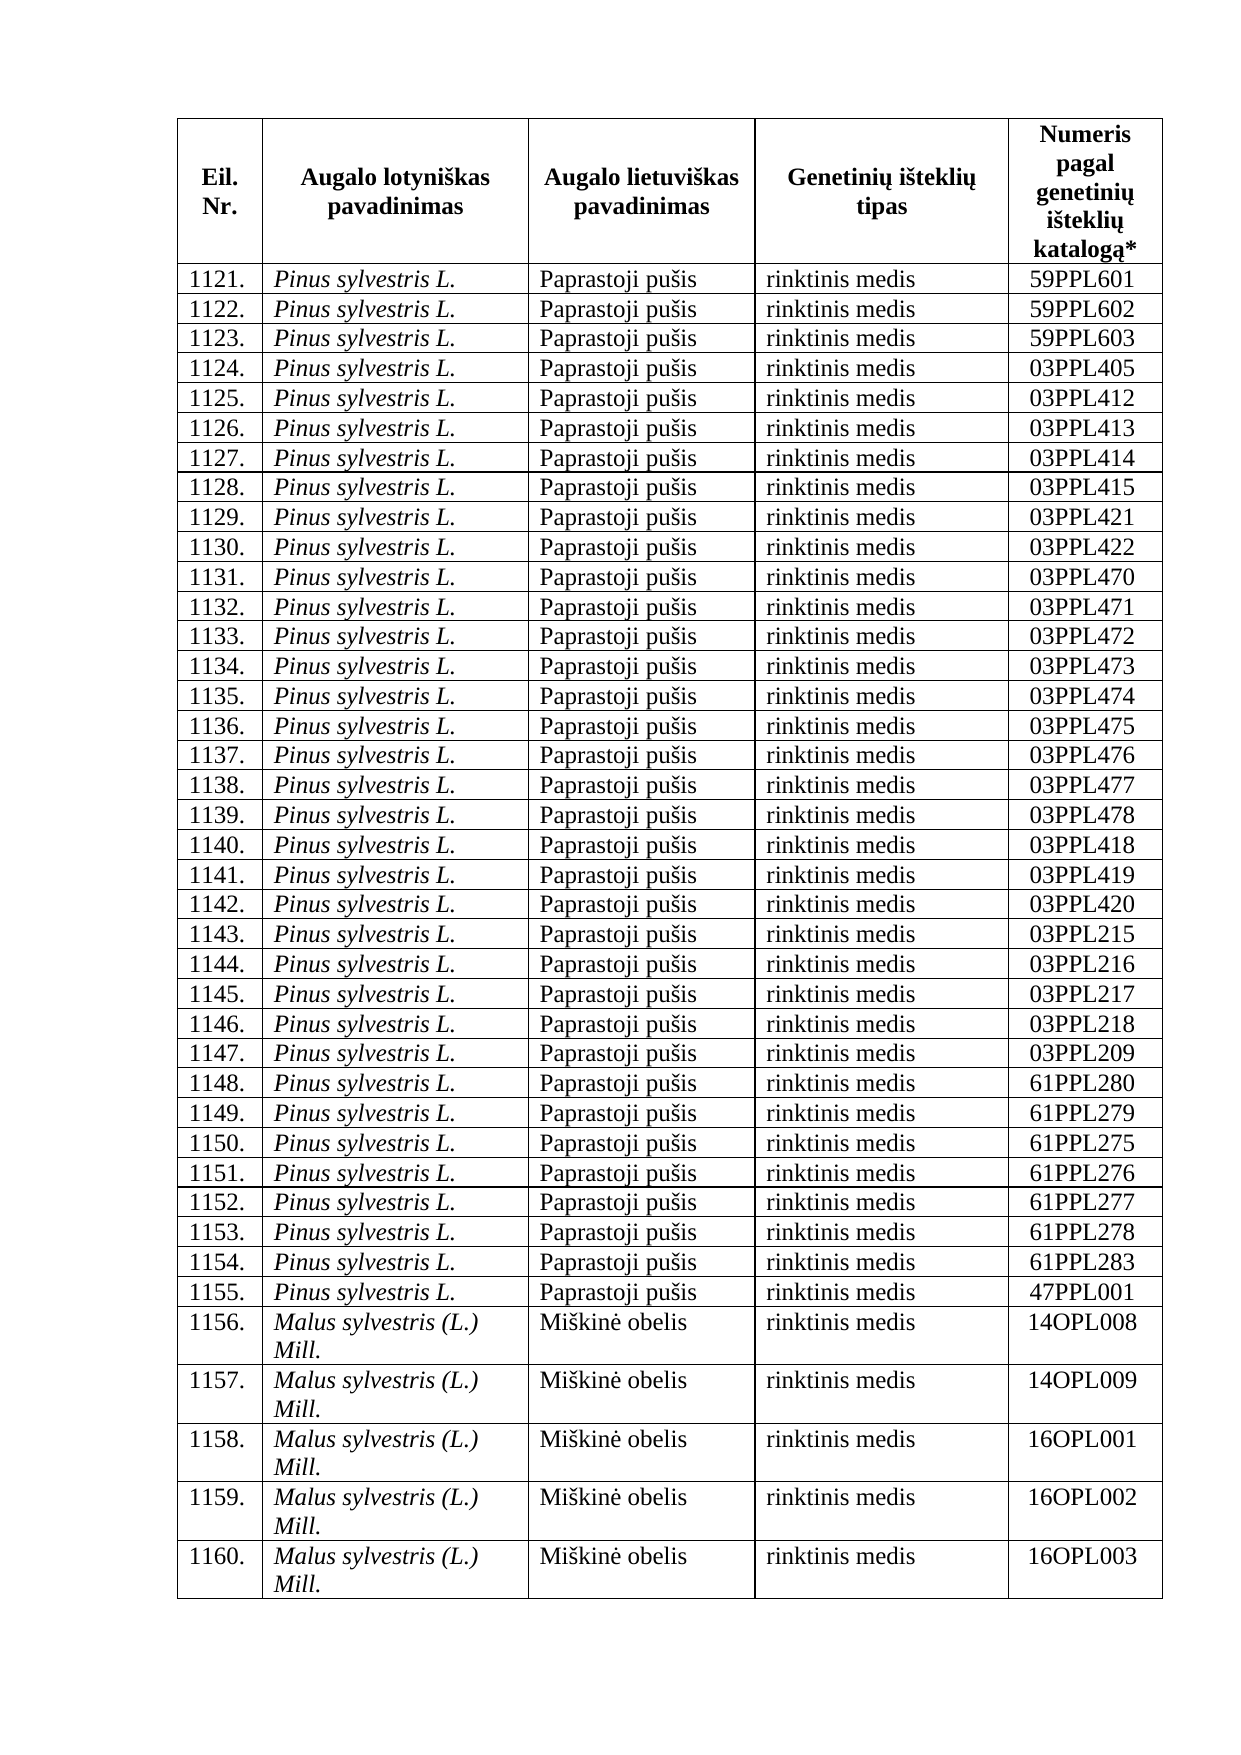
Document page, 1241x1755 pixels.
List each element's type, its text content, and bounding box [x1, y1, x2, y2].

table_cell Paprastoji pušis [529, 711, 754, 739]
table_cell Paprastoji pušis [529, 502, 754, 531]
table_cell Miškinė obelis [529, 1365, 754, 1423]
table_cell Miškinė obelis [529, 1541, 754, 1598]
table_cell Paprastoji pušis [529, 681, 754, 710]
table_cell 1150. [178, 1128, 262, 1157]
table_cell Paprastoji pušis [529, 443, 754, 471]
table_cell Pinus sylvestris L. [263, 1188, 528, 1216]
table_cell Paprastoji pušis [529, 890, 754, 918]
table_cell Pinus sylvestris L. [263, 919, 528, 948]
table_cell 16OPL002 [1009, 1482, 1162, 1540]
table_cell Pinus sylvestris L. [263, 1098, 528, 1127]
table_cell Pinus sylvestris L. [263, 681, 528, 710]
table_cell 03PPL215 [1009, 919, 1162, 948]
table_cell 03PPL415 [1009, 473, 1162, 501]
table_cell 1136. [178, 711, 262, 739]
table_cell 1133. [178, 621, 262, 650]
table_cell 1143. [178, 919, 262, 948]
table_cell 03PPL473 [1009, 651, 1162, 680]
table_cell 03PPL216 [1009, 949, 1162, 978]
table_cell rinktinis medis [756, 532, 1008, 561]
table_cell rinktinis medis [756, 1128, 1008, 1157]
table_cell Paprastoji pušis [529, 324, 754, 352]
table_cell rinktinis medis [756, 502, 1008, 531]
table_cell rinktinis medis [756, 681, 1008, 710]
table_cell Paprastoji pušis [529, 770, 754, 799]
table_cell Pinus sylvestris L. [263, 1158, 528, 1186]
table_cell Paprastoji pušis [529, 413, 754, 442]
table_cell 03PPL422 [1009, 532, 1162, 561]
table_cell Paprastoji pušis [529, 621, 754, 650]
table_cell Pinus sylvestris L. [263, 294, 528, 322]
table_cell Pinus sylvestris L. [263, 979, 528, 1008]
table_cell 1134. [178, 651, 262, 680]
table_cell Pinus sylvestris L. [263, 264, 528, 293]
table_cell 16OPL003 [1009, 1541, 1162, 1598]
table_cell 1139. [178, 800, 262, 829]
table_cell Pinus sylvestris L. [263, 890, 528, 918]
table_cell Pinus sylvestris L. [263, 1217, 528, 1246]
table_cell Pinus sylvestris L. [263, 502, 528, 531]
table_cell Pinus sylvestris L. [263, 949, 528, 978]
table_cell rinktinis medis [756, 949, 1008, 978]
table_cell Pinus sylvestris L. [263, 562, 528, 591]
table_cell Paprastoji pušis [529, 949, 754, 978]
table_cell Malus sylvestris (L.) Mill. [263, 1307, 528, 1364]
table_cell 03PPL414 [1009, 443, 1162, 471]
table_cell rinktinis medis [756, 324, 1008, 352]
table_cell 03PPL471 [1009, 592, 1162, 620]
table_cell 1138. [178, 770, 262, 799]
table_cell 1156. [178, 1307, 262, 1364]
table_cell 03PPL412 [1009, 383, 1162, 412]
table_cell rinktinis medis [756, 473, 1008, 501]
table_cell 1154. [178, 1247, 262, 1276]
table_cell 61PPL279 [1009, 1098, 1162, 1127]
table_cell rinktinis medis [756, 1098, 1008, 1127]
table_cell Paprastoji pušis [529, 1158, 754, 1186]
table_cell 1124. [178, 353, 262, 382]
table_header Eil. Nr. [178, 119, 262, 263]
table_cell Pinus sylvestris L. [263, 413, 528, 442]
table_cell Paprastoji pušis [529, 294, 754, 322]
table_cell 1140. [178, 830, 262, 859]
table_cell 1160. [178, 1541, 262, 1598]
table_cell 1151. [178, 1158, 262, 1186]
table_cell 61PPL277 [1009, 1188, 1162, 1216]
table_cell Pinus sylvestris L. [263, 532, 528, 561]
table_header Numeris pagal genetinių išteklių katalogą* [1009, 119, 1162, 263]
table_cell 1130. [178, 532, 262, 561]
table_cell rinktinis medis [756, 1009, 1008, 1037]
table_cell 03PPL474 [1009, 681, 1162, 710]
table_cell Pinus sylvestris L. [263, 473, 528, 501]
table_cell Pinus sylvestris L. [263, 711, 528, 739]
table_cell 61PPL275 [1009, 1128, 1162, 1157]
table_cell 59PPL601 [1009, 264, 1162, 293]
table_cell Paprastoji pušis [529, 1039, 754, 1067]
table_cell rinktinis medis [756, 651, 1008, 680]
table_cell 1135. [178, 681, 262, 710]
table_cell Paprastoji pušis [529, 979, 754, 1008]
table_cell rinktinis medis [756, 413, 1008, 442]
table_cell rinktinis medis [756, 353, 1008, 382]
table_cell Paprastoji pušis [529, 860, 754, 888]
table_cell 03PPL421 [1009, 502, 1162, 531]
table_cell 59PPL602 [1009, 294, 1162, 322]
table_cell rinktinis medis [756, 830, 1008, 859]
table_header Augalo lietuviškas pavadinimas [529, 119, 754, 263]
table_cell Pinus sylvestris L. [263, 592, 528, 620]
table_cell 1148. [178, 1068, 262, 1097]
table_cell 1121. [178, 264, 262, 293]
table_cell rinktinis medis [756, 383, 1008, 412]
table_cell rinktinis medis [756, 1247, 1008, 1276]
table_cell 03PPL217 [1009, 979, 1162, 1008]
table_cell Pinus sylvestris L. [263, 443, 528, 471]
table_header Genetinių išteklių tipas [756, 119, 1008, 263]
table_cell 03PPL475 [1009, 711, 1162, 739]
table_cell rinktinis medis [756, 979, 1008, 1008]
table_cell 1125. [178, 383, 262, 412]
table_cell Pinus sylvestris L. [263, 353, 528, 382]
table_cell 1147. [178, 1039, 262, 1067]
table_cell 16OPL001 [1009, 1424, 1162, 1481]
table_cell Paprastoji pušis [529, 264, 754, 293]
table_cell Paprastoji pušis [529, 1068, 754, 1097]
table_cell 47PPL001 [1009, 1277, 1162, 1306]
table_cell rinktinis medis [756, 294, 1008, 322]
table_cell 1141. [178, 860, 262, 888]
table_cell 1145. [178, 979, 262, 1008]
table_header Augalo lotyniškas pavadinimas [263, 119, 528, 263]
table_cell Pinus sylvestris L. [263, 1009, 528, 1037]
table_cell rinktinis medis [756, 711, 1008, 739]
table_cell 03PPL209 [1009, 1039, 1162, 1067]
table_cell 1146. [178, 1009, 262, 1037]
table_cell rinktinis medis [756, 1158, 1008, 1186]
table_cell 03PPL419 [1009, 860, 1162, 888]
table_cell Malus sylvestris (L.) Mill. [263, 1424, 528, 1481]
table_cell 1127. [178, 443, 262, 471]
table_cell 03PPL472 [1009, 621, 1162, 650]
table_cell Pinus sylvestris L. [263, 324, 528, 352]
table_cell Pinus sylvestris L. [263, 860, 528, 888]
table_cell rinktinis medis [756, 1068, 1008, 1097]
table_cell Pinus sylvestris L. [263, 800, 528, 829]
table_cell Paprastoji pušis [529, 532, 754, 561]
table_cell 61PPL283 [1009, 1247, 1162, 1276]
table_cell Paprastoji pušis [529, 1188, 754, 1216]
table_cell Pinus sylvestris L. [263, 621, 528, 650]
table_cell 1137. [178, 741, 262, 769]
table_cell 61PPL278 [1009, 1217, 1162, 1246]
table_cell rinktinis medis [756, 770, 1008, 799]
table_cell Pinus sylvestris L. [263, 1039, 528, 1067]
table_cell Paprastoji pušis [529, 800, 754, 829]
table_cell 03PPL478 [1009, 800, 1162, 829]
table_cell rinktinis medis [756, 800, 1008, 829]
table_cell Pinus sylvestris L. [263, 741, 528, 769]
table_cell rinktinis medis [756, 1365, 1008, 1423]
table_cell Pinus sylvestris L. [263, 383, 528, 412]
table_cell Malus sylvestris (L.) Mill. [263, 1365, 528, 1423]
table_cell 1123. [178, 324, 262, 352]
table_cell 1144. [178, 949, 262, 978]
table_cell 59PPL603 [1009, 324, 1162, 352]
table_cell 03PPL477 [1009, 770, 1162, 799]
table_cell Paprastoji pušis [529, 1098, 754, 1127]
table_cell Pinus sylvestris L. [263, 1068, 528, 1097]
table_cell 1132. [178, 592, 262, 620]
table_cell 03PPL418 [1009, 830, 1162, 859]
table_cell rinktinis medis [756, 1039, 1008, 1067]
table_cell Paprastoji pušis [529, 562, 754, 591]
table_cell rinktinis medis [756, 890, 1008, 918]
table_cell rinktinis medis [756, 919, 1008, 948]
table_cell Paprastoji pušis [529, 1247, 754, 1276]
table_cell Pinus sylvestris L. [263, 1128, 528, 1157]
table_cell rinktinis medis [756, 592, 1008, 620]
table_cell 03PPL420 [1009, 890, 1162, 918]
table_cell 1149. [178, 1098, 262, 1127]
table_cell 61PPL280 [1009, 1068, 1162, 1097]
table_cell 61PPL276 [1009, 1158, 1162, 1186]
table_cell Paprastoji pušis [529, 592, 754, 620]
table_cell rinktinis medis [756, 860, 1008, 888]
table_cell Paprastoji pušis [529, 830, 754, 859]
table_cell rinktinis medis [756, 1424, 1008, 1481]
table_cell 03PPL476 [1009, 741, 1162, 769]
table_cell Paprastoji pušis [529, 1009, 754, 1037]
table_cell rinktinis medis [756, 1482, 1008, 1540]
table_cell rinktinis medis [756, 621, 1008, 650]
table_cell Paprastoji pušis [529, 1128, 754, 1157]
table_cell 1122. [178, 294, 262, 322]
table_cell 03PPL413 [1009, 413, 1162, 442]
table_cell 14OPL009 [1009, 1365, 1162, 1423]
table_cell 1158. [178, 1424, 262, 1481]
table_cell rinktinis medis [756, 443, 1008, 471]
table_cell 1131. [178, 562, 262, 591]
table_cell 1152. [178, 1188, 262, 1216]
table_cell 03PPL218 [1009, 1009, 1162, 1037]
table_cell Malus sylvestris (L.) Mill. [263, 1482, 528, 1540]
table_cell 1128. [178, 473, 262, 501]
table_cell 03PPL405 [1009, 353, 1162, 382]
table_cell rinktinis medis [756, 1541, 1008, 1598]
table_cell 1142. [178, 890, 262, 918]
table_cell rinktinis medis [756, 1217, 1008, 1246]
table_cell Pinus sylvestris L. [263, 1277, 528, 1306]
table_cell Miškinė obelis [529, 1307, 754, 1364]
table_cell Paprastoji pušis [529, 353, 754, 382]
table_cell rinktinis medis [756, 562, 1008, 591]
table_cell Miškinė obelis [529, 1424, 754, 1481]
table_cell Miškinė obelis [529, 1482, 754, 1540]
table_cell Malus sylvestris (L.) Mill. [263, 1541, 528, 1598]
table_cell Paprastoji pušis [529, 919, 754, 948]
table_cell 1159. [178, 1482, 262, 1540]
table_cell Pinus sylvestris L. [263, 830, 528, 859]
table_cell Paprastoji pušis [529, 473, 754, 501]
table_cell Paprastoji pušis [529, 383, 754, 412]
table_cell Paprastoji pušis [529, 1217, 754, 1246]
table_cell 1126. [178, 413, 262, 442]
table_cell 1157. [178, 1365, 262, 1423]
table_cell 1129. [178, 502, 262, 531]
table_cell 03PPL470 [1009, 562, 1162, 591]
table_cell 1153. [178, 1217, 262, 1246]
table_cell 1155. [178, 1277, 262, 1306]
table_cell Pinus sylvestris L. [263, 1247, 528, 1276]
table_cell Pinus sylvestris L. [263, 651, 528, 680]
table_cell 14OPL008 [1009, 1307, 1162, 1364]
table_cell rinktinis medis [756, 741, 1008, 769]
table_cell rinktinis medis [756, 1307, 1008, 1364]
table_cell Pinus sylvestris L. [263, 770, 528, 799]
table_cell Paprastoji pušis [529, 651, 754, 680]
table_cell Paprastoji pušis [529, 741, 754, 769]
table_cell rinktinis medis [756, 264, 1008, 293]
table_cell Paprastoji pušis [529, 1277, 754, 1306]
table_cell rinktinis medis [756, 1277, 1008, 1306]
table_cell rinktinis medis [756, 1188, 1008, 1216]
